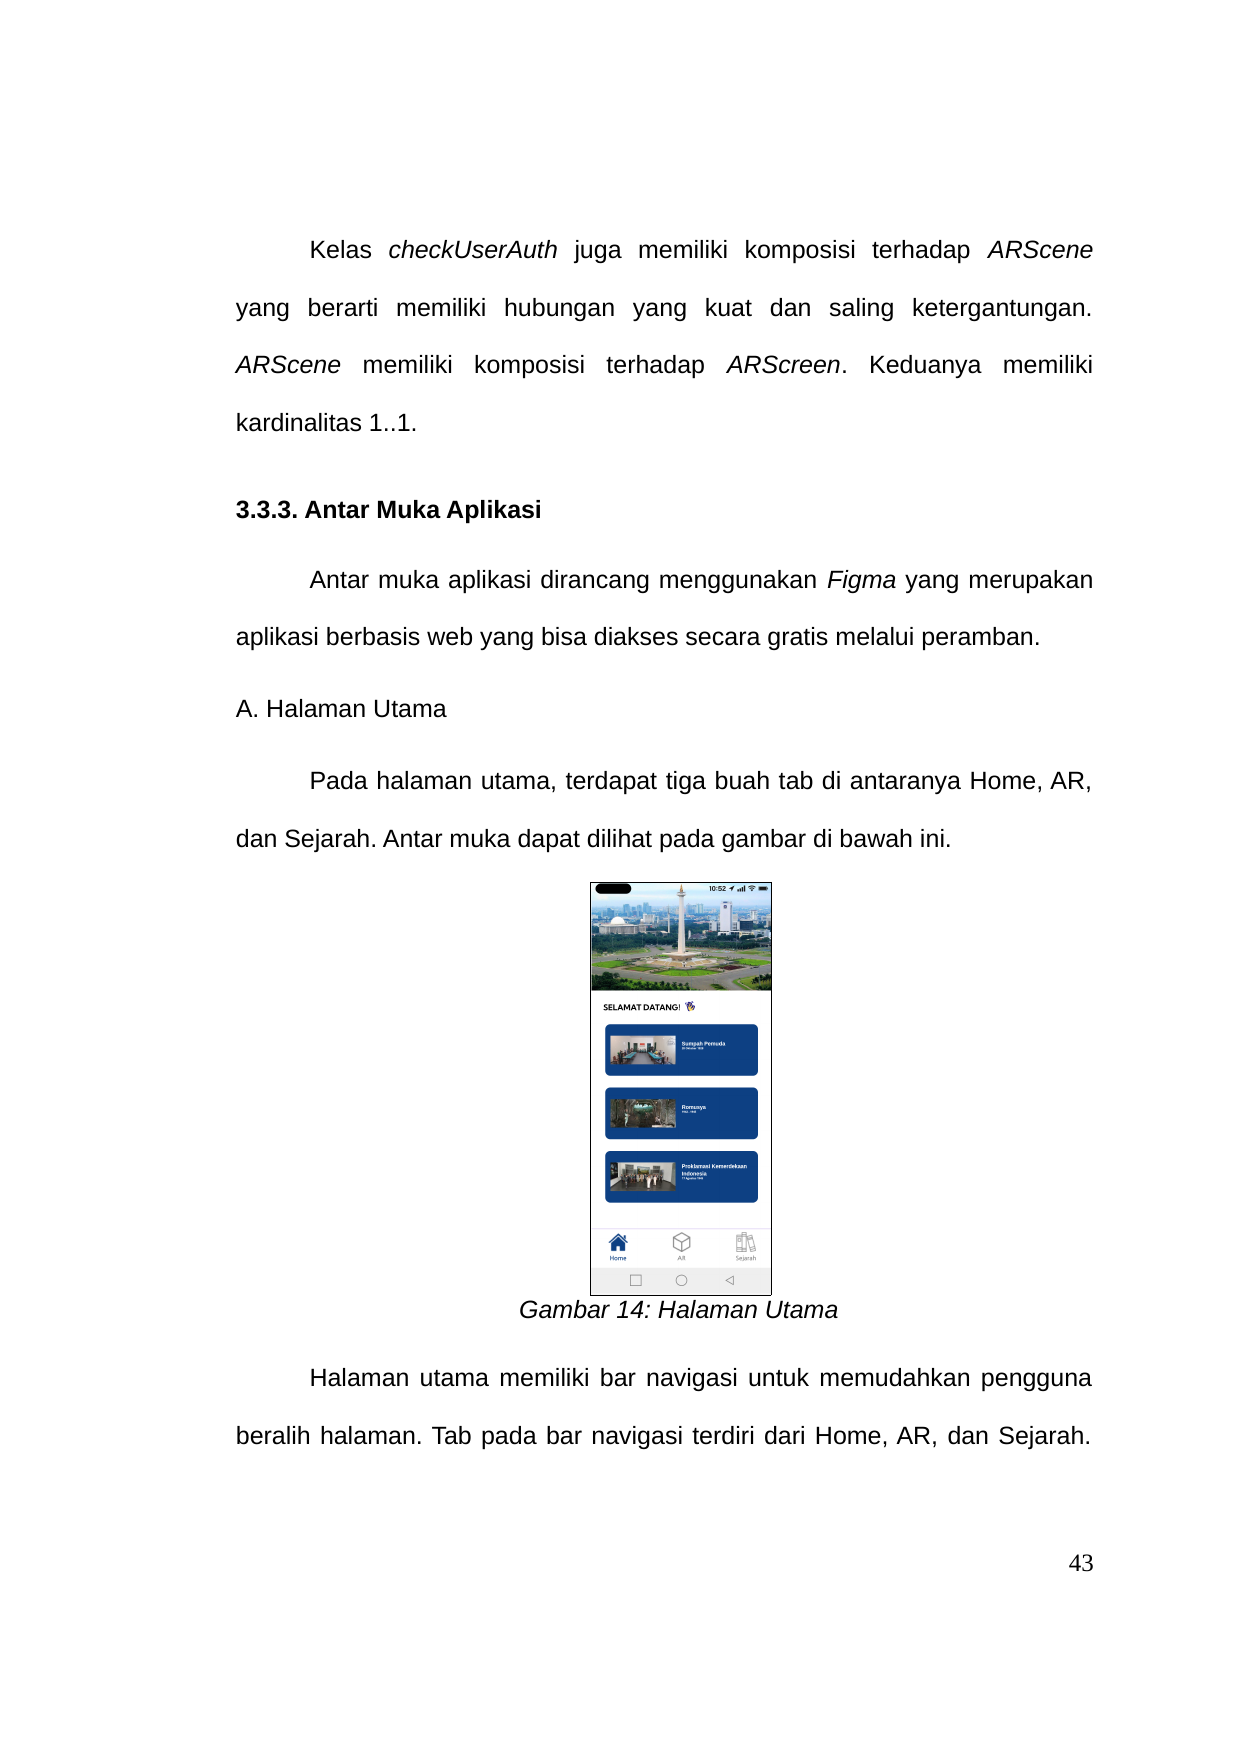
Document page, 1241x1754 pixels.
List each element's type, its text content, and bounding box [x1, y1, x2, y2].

text Kelas checkUserAuth juga memiliki komposisi terhadap ARScene yang berarti memiliki hubungan yang kuat dan saling ketergantungan. ARScene memiliki komposisi terhadap ARScreen. Keduanya memiliki kardinalitas 1..1. [236, 236, 1093, 437]
text Pada halaman utama, terdapat tiga buah tab di antaranya Home, AR, dan Sejarah. Antar muka dapat dilihat pada gambar di bawah ini. [236, 766, 1093, 853]
subtitle 3.3.3. Antar Muka Aplikasi [236, 495, 1093, 523]
text Halaman utama memiliki bar navigasi untuk memudahkan pengguna beralih halaman. Tab pada bar navigasi terdiri dari Home, AR, dan Sejarah. [236, 867, 1093, 1450]
text Antar muka aplikasi dirancang menggunakan Figma yang merupakan aplikasi berbasis web yang bisa diakses secara gratis melalui peramban. [236, 565, 1093, 651]
text Gambar 14: Halaman Utama [494, 882, 863, 1324]
text A. Halaman Utama [236, 694, 1093, 723]
